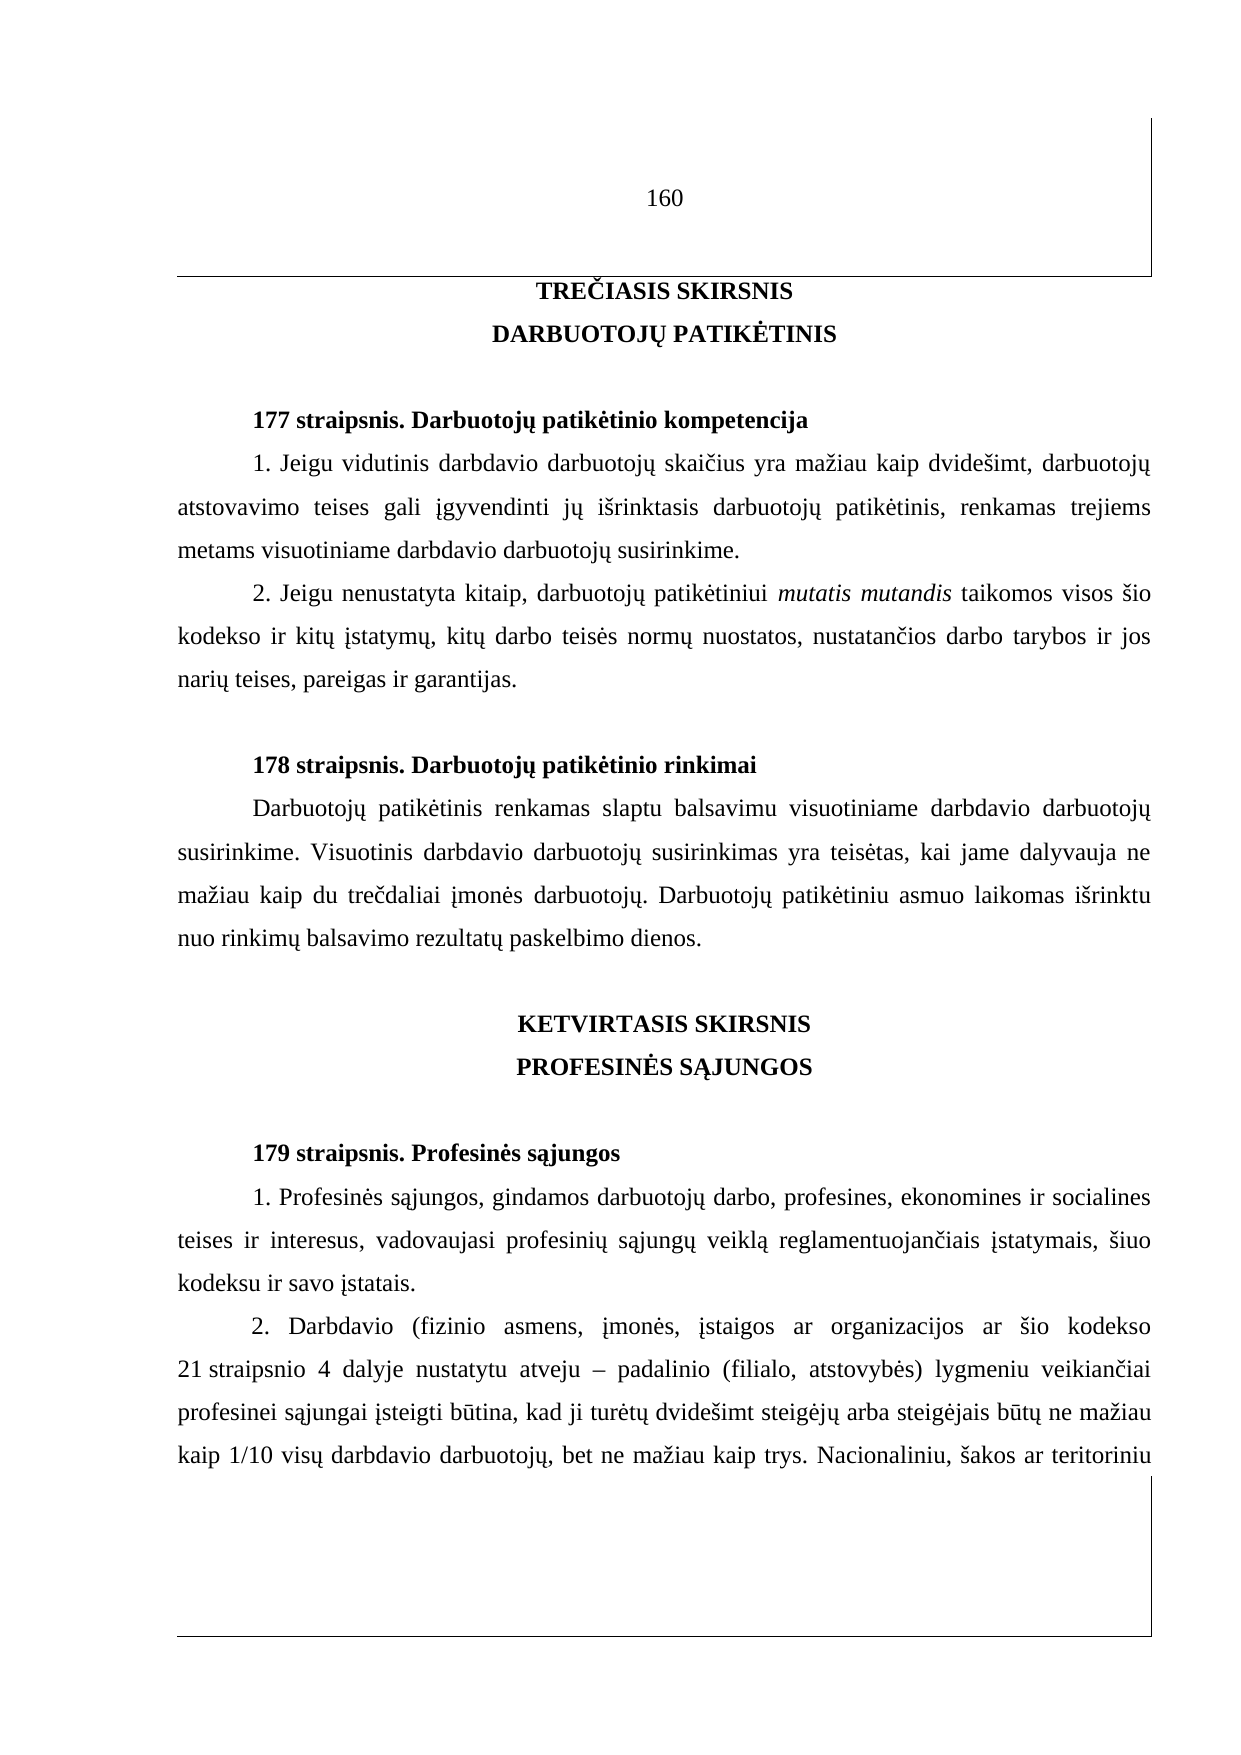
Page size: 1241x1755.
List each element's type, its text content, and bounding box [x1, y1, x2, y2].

text 2. Darbdavio (fizinio asmens, įmonės, įstaigos ar organizacijos ar šio kodekso 21 straipsnio 4 dalyje nustatytu atveju – padalinio (filialo, atstovybės) lygmeniu veikiančiai profesinei sąjungai įsteigti būtina, kad ji turėtų dvidešimt steigėjų arba steigėjais būtų ne mažiau kaip 1/10 visų darbdavio darbuotojų, bet ne mažiau kaip trys. Nacionaliniu, šakos ar teritoriniu [177, 1311, 1152, 1469]
subtitle 179 straipsnis. Profesinės sąjungos [177, 1138, 1152, 1167]
text Darbuotojų patikėtinis renkamas slaptu balsavimu visuotiniame darbdavio darbuotojų susirinkime. Visuotinis darbdavio darbuotojų susirinkimas yra teisėtas, kai jame dalyvauja ne mažiau kaip du trečdaliai įmonės darbuotojų. Darbuotojų patikėtiniu asmuo laikomas išrinktu nuo rinkimų balsavimo rezultatų paskelbimo dienos. [177, 793, 1152, 952]
text 1. Jeigu vidutinis darbdavio darbuotojų skaičius yra mažiau kaip dvidešimt, darbuotojų atstovavimo teises gali įgyvendinti jų išrinktasis darbuotojų patikėtinis, renkamas trejiems metams visuotiniame darbdavio darbuotojų susirinkime. [177, 448, 1152, 563]
text 1. Profesinės sąjungos, gindamos darbuotojų darbo, profesines, ekonomines ir socialines teises ir interesus, vadovaujasi profesinių sąjungų veiklą reglamentuojančiais įstatymais, šiuo kodeksu ir savo įstatais. [177, 1182, 1152, 1297]
text PROFESINĖS SĄJUNGOS [177, 1052, 1152, 1081]
text 2. Jeigu nenustatyta kitaip, darbuotojų patikėtiniui mutatis mutandis taikomos visos šio kodekso ir kitų įstatymų, kitų darbo teisės normų nuostatos, nustatančios darbo tarybos ir jos narių teises, pareigas ir garantijas. [177, 578, 1152, 693]
text DARBUOTOJŲ PATIKĖTINIS [177, 319, 1152, 348]
subtitle 177 straipsnis. Darbuotojų patikėtinio kompetencija [177, 405, 1152, 434]
text KETVIRTASIS SKIRSNIS [177, 1009, 1152, 1038]
subtitle 178 straipsnis. Darbuotojų patikėtinio rinkimai [177, 750, 1152, 779]
text TREČIASIS SKIRSNIS [177, 276, 1152, 305]
